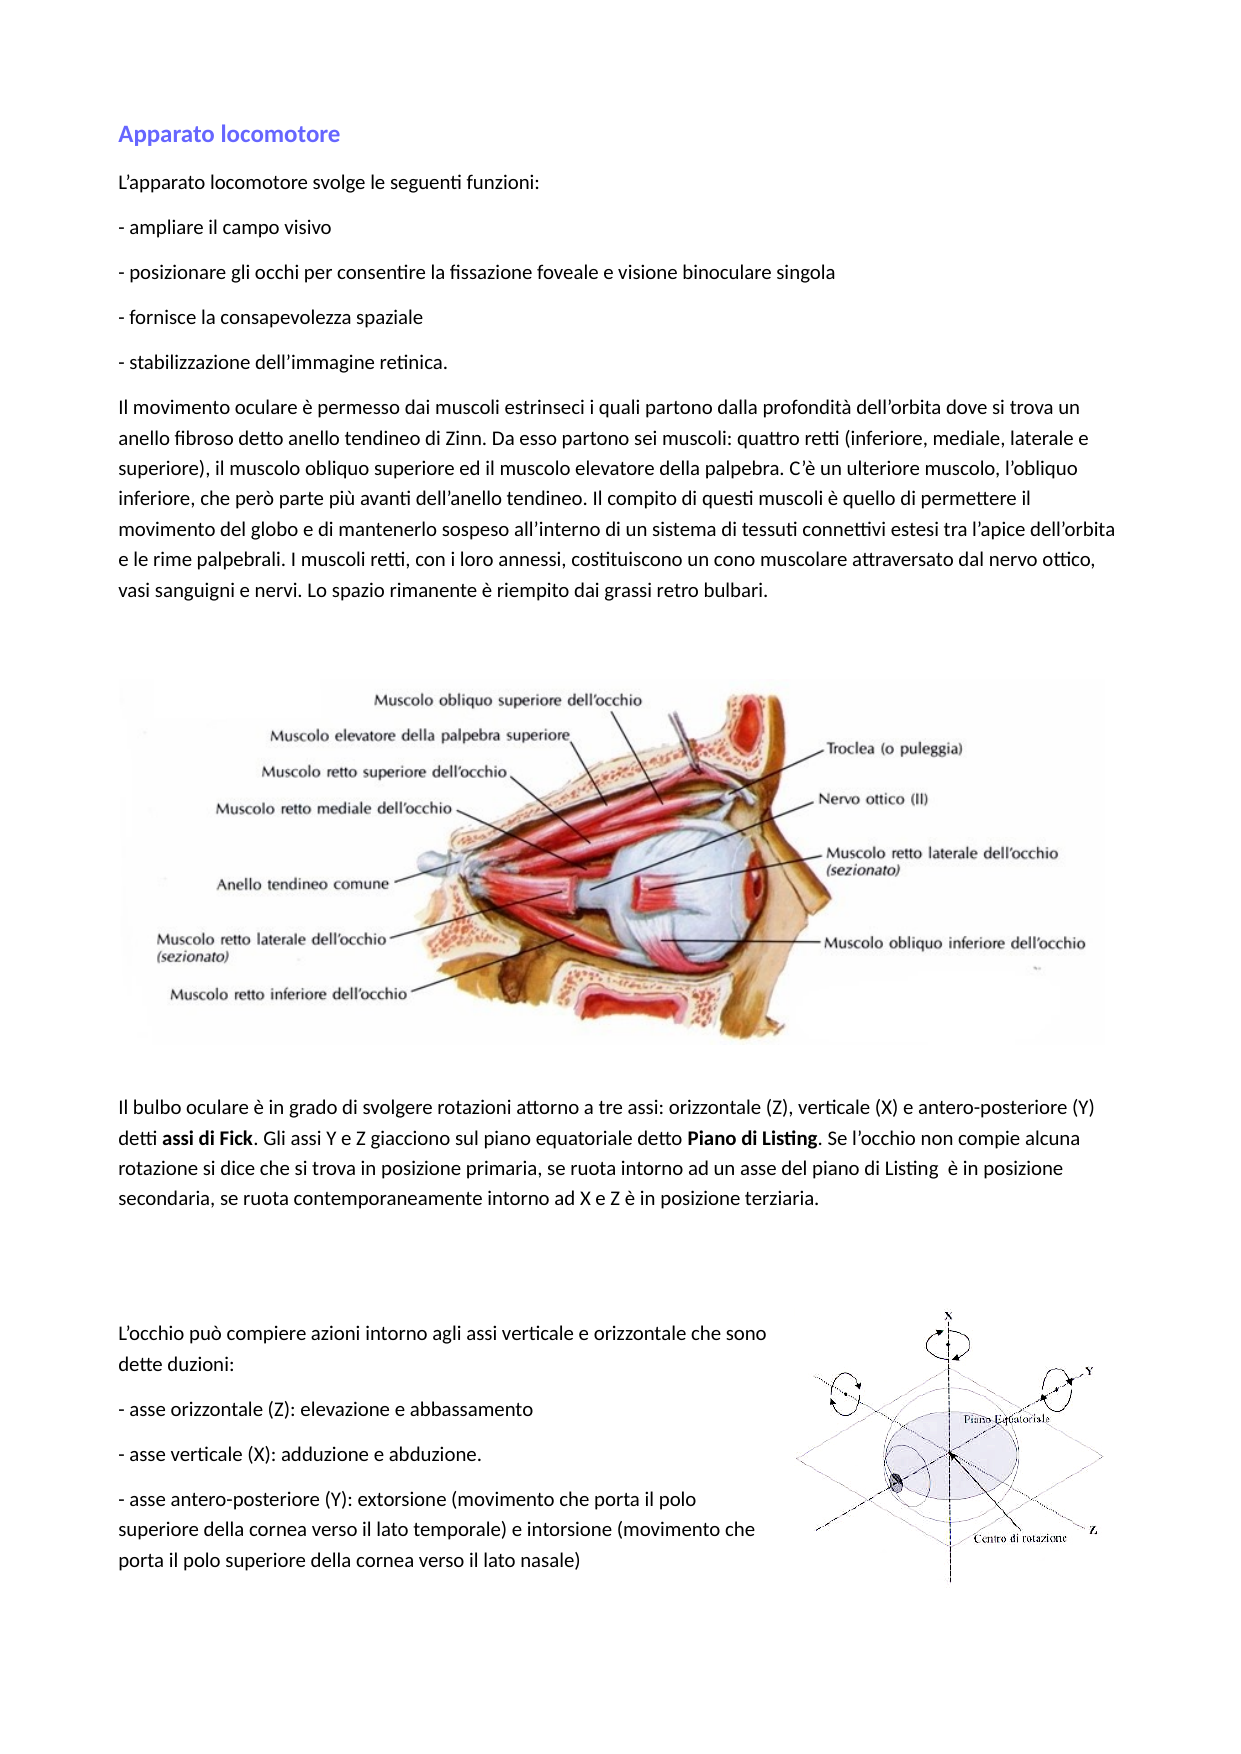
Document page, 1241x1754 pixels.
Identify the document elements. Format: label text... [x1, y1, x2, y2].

text - asse orizzontale (Z): elevazione e abbassamento [118, 1396, 779, 1421]
picture [779, 1308, 1115, 1588]
text - ampliare il campo visivo [118, 214, 1122, 240]
text - asse verticale (X): adduzione e abduzione. [118, 1441, 779, 1466]
text - stabilizzazione dell’immagine retinica. [118, 349, 1122, 375]
text Il movimento oculare è permesso dai muscoli estrinseci i quali partono dalla profondità dell’orbita dove si trova un anello fibroso detto anello tendineo di Zinn. Da esso partono sei muscoli: quattro retti (inferiore, mediale, laterale e superiore), il muscolo obliquo superiore ed il muscolo elevatore della palpebra. C’è un ulteriore muscolo, l’obliquo inferiore, che però parte più avanti dell’anello tendineo. Il compito di questi muscoli è quello di permettere il movimento del globo e di mantenerlo sospeso all’interno di un sistema di tessuti connettivi estesi tra l’apice dell’orbita e le rime palpebrali. I muscoli retti, con i loro annessi, costituiscono un cono muscolare attraversato dal nervo ottico, vasi sanguigni e nervi. Lo spazio rimanente è riempito dai grassi retro bulbari. [118, 394, 1122, 602]
text L’apparato locomotore svolge le seguenti funzioni: [118, 169, 1122, 195]
text - fornisce la consapevolezza spaziale [118, 304, 1122, 330]
text Il bulbo oculare è in grado di svolgere rotazioni attorno a tre assi: orizzontale (Z), verticale (X) e antero-posteriore (Y) detti assi di Fick. Gli assi Y e Z giacciono sul piano equatoriale detto Piano di Listing. Se l’occhio non compie alcuna rotazione si dice che si trova in posizione primaria, se ruota intorno ad un asse del piano di Listing è in posizione secondaria, se ruota contemporaneamente intorno ad X e Z è in posizione terziaria. [118, 1094, 1122, 1211]
text L’occhio può compiere azioni intorno agli assi verticale e orizzontale che sono dette duzioni: [118, 1321, 779, 1376]
text Apparato locomotore [118, 118, 1122, 149]
text - asse antero-posteriore (Y): extorsione (movimento che porta il polo superiore della cornea verso il lato temporale) e intorsione (movimento che porta il polo superiore della cornea verso il lato nasale) [118, 1486, 779, 1572]
picture [118, 679, 1105, 1045]
text - posizionare gli occhi per consentire la fissazione foveale e visione binoculare singola [118, 259, 1122, 285]
